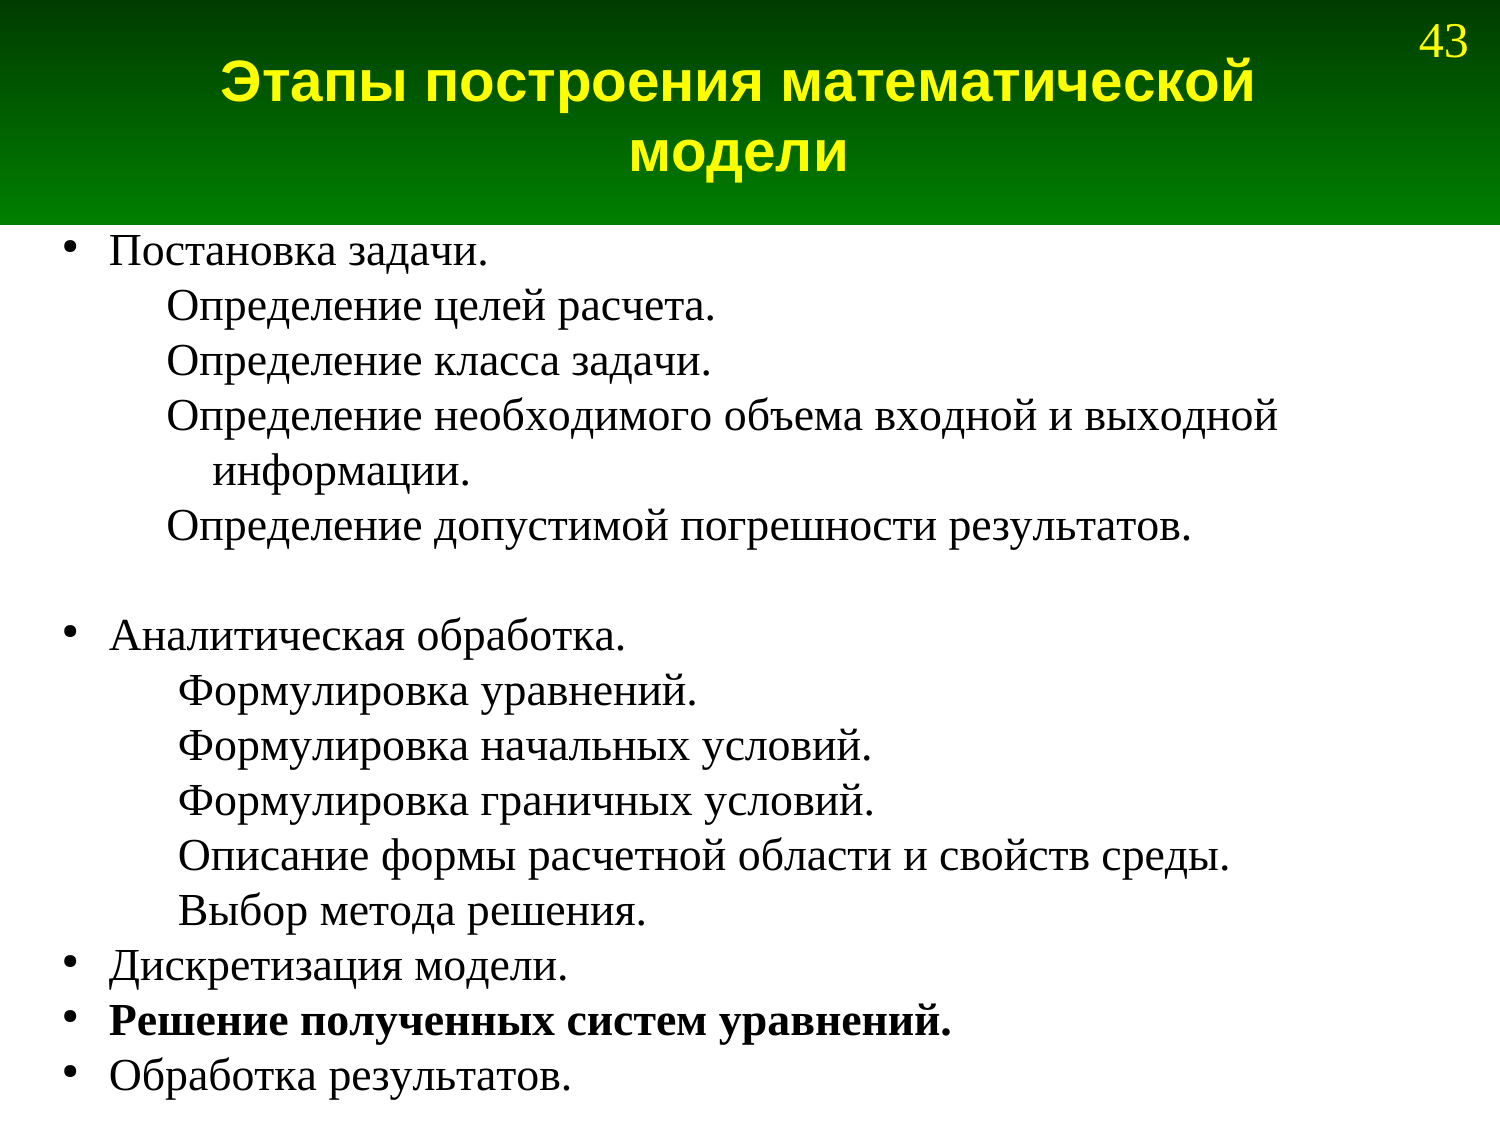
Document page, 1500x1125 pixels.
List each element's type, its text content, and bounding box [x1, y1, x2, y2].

title Этапы построения математической модели [88, 18, 1389, 207]
text_box Постановка задачи. Определение целей расчета. Определение класса задачи. Определение необходимого объема входной и выходной информации. Определение допустимой погрешности результатов. Аналитическая обработка. Формулировка уравнений. Формулировка начальных условий. Формулировка граничных условий. Описание формы расчетной области и свойств среды. Выбор метода решения. Дискретизация модели. Решение полученных систем уравнений. Обработка результатов. [47, 212, 1477, 1125]
